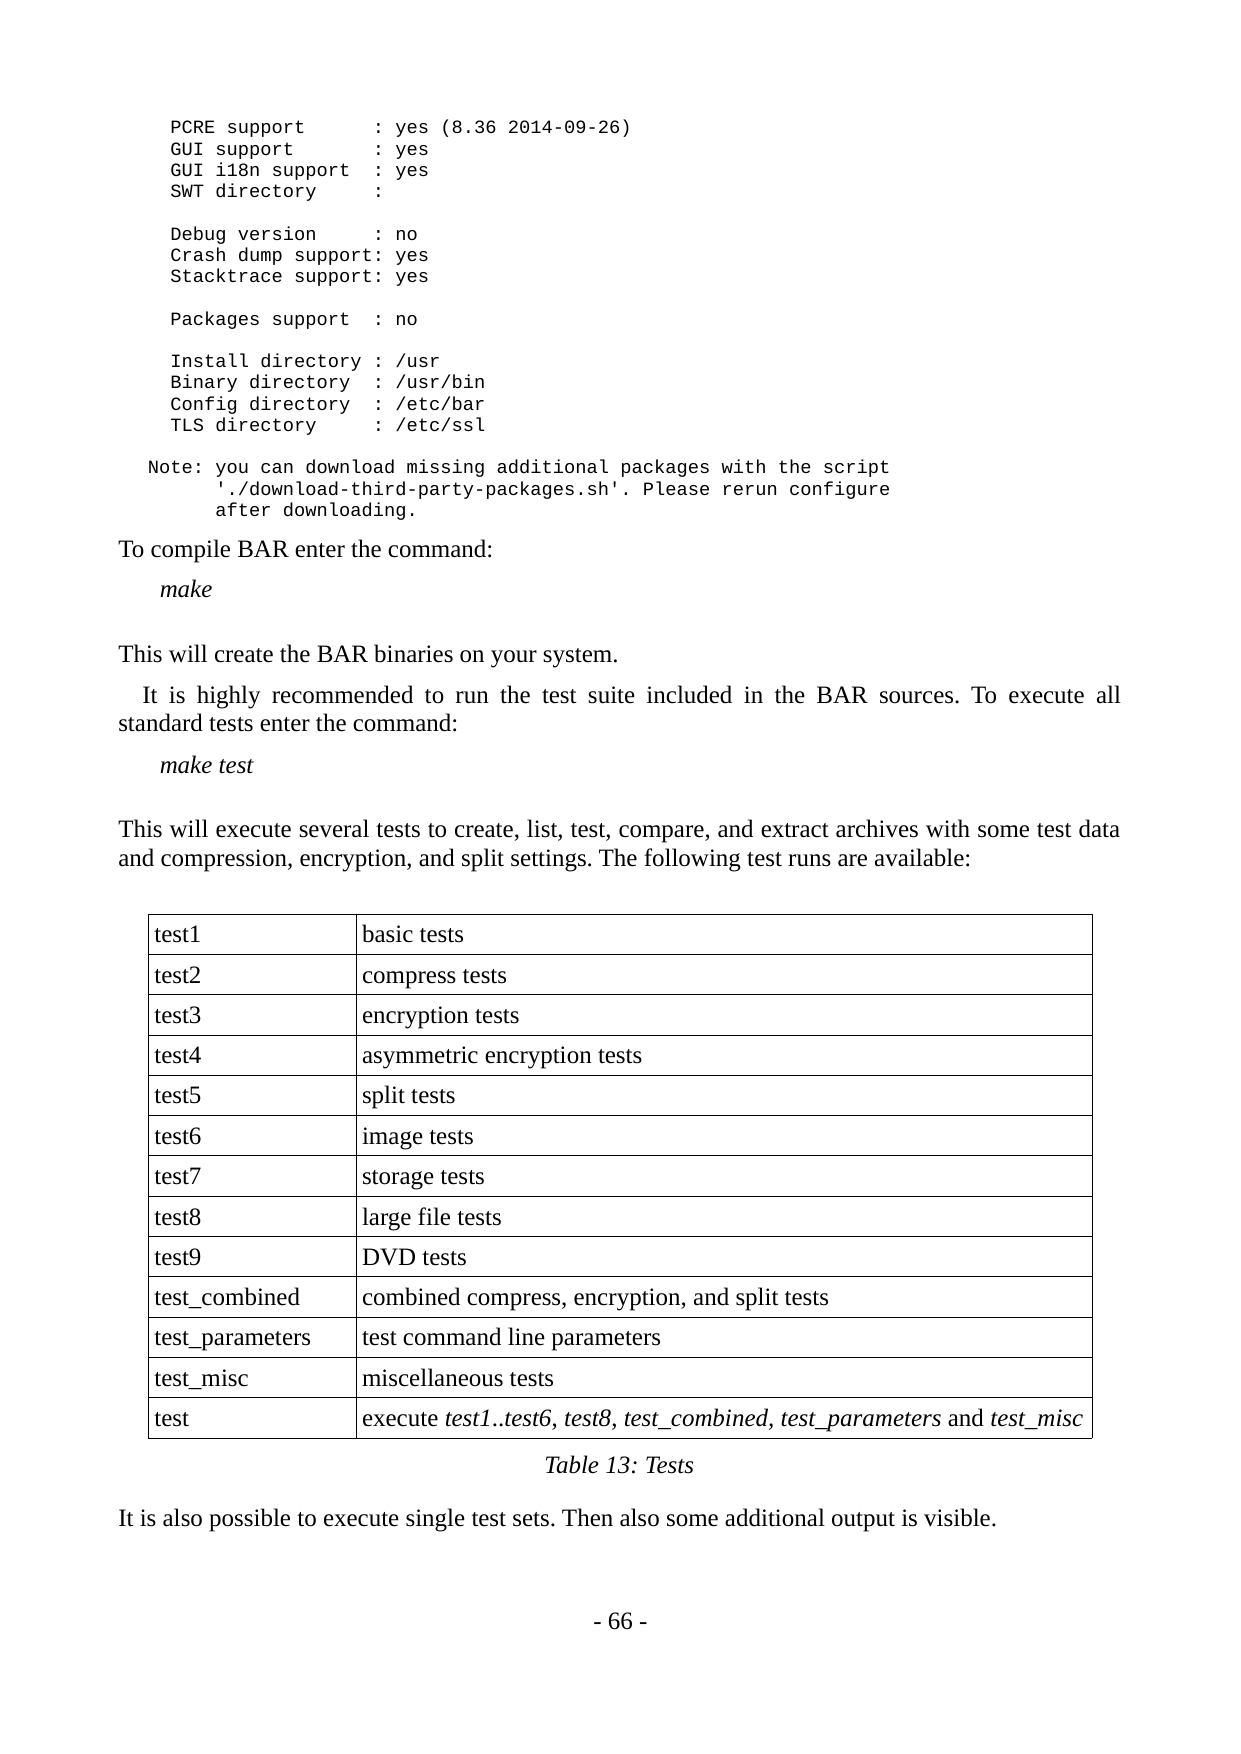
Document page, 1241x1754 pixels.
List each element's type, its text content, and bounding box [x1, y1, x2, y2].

text after downloading. [148, 501, 1122, 522]
table_cell test6 [149, 1116, 356, 1155]
table_cell test7 [149, 1156, 356, 1196]
table_header basic tests [357, 915, 1092, 954]
table_cell test3 [149, 995, 356, 1034]
text This will create the BAR binaries on your system. [118, 639, 1122, 668]
text Debug version : no [148, 224, 1122, 246]
text GUI i18n support : yes [148, 161, 1122, 182]
table_cell DVD tests [357, 1237, 1092, 1276]
text Install directory : /usr [148, 352, 1122, 373]
table_cell test [149, 1398, 356, 1438]
table_cell split tests [357, 1076, 1092, 1115]
text Note: you can download missing additional packages with the script [148, 458, 1122, 479]
text GUI support : yes [148, 139, 1122, 161]
table_cell test8 [149, 1197, 356, 1236]
table_cell test command line parameters [357, 1318, 1092, 1357]
text Table 13: Tests [118, 1450, 1122, 1479]
table_cell compress tests [357, 955, 1092, 994]
table_cell test4 [149, 1036, 356, 1075]
table_cell asymmetric encryption tests [357, 1036, 1092, 1075]
text make test [159, 750, 1122, 778]
text './download-third-party-packages.sh'. Please rerun configure [148, 479, 1122, 501]
text Binary directory : /usr/bin [148, 373, 1122, 394]
table_cell test_parameters [149, 1318, 356, 1357]
table_cell test_combined [149, 1277, 356, 1317]
text To compile BAR enter the command: [118, 534, 1122, 563]
table_header test1 [149, 915, 356, 954]
table_cell test9 [149, 1237, 356, 1276]
text Crash dump support: yes [148, 246, 1122, 267]
text PCRE support : yes (8.36 2014-09-26) [148, 118, 1122, 139]
text Config directory : /etc/bar [148, 394, 1122, 416]
table_cell test5 [149, 1076, 356, 1115]
table_cell test_misc [149, 1358, 356, 1397]
text This will execute several tests to create, list, test, compare, and extract archives with some test data and compression, encryption, and split settings. The following test runs are available: [118, 814, 1122, 872]
table_cell combined compress, encryption, and split tests [357, 1277, 1092, 1317]
table_cell image tests [357, 1116, 1092, 1155]
table_cell storage tests [357, 1156, 1092, 1196]
table_cell encryption tests [357, 995, 1092, 1034]
table_cell large file tests [357, 1197, 1092, 1236]
table_cell execute test1..test6, test8, test_combined, test_parameters and test_misc [357, 1398, 1092, 1438]
text SWT directory : [148, 182, 1122, 203]
text Packages support : no [148, 309, 1122, 331]
text It is also possible to execute single test sets. Then also some additional output is visible. [118, 1503, 1122, 1532]
table_cell test2 [149, 955, 356, 994]
text It is highly recommended to run the test suite included in the BAR sources. To execute all standard tests enter the command: [118, 680, 1122, 737]
text TLS directory : /etc/ssl [148, 416, 1122, 437]
table_cell miscellaneous tests [357, 1358, 1092, 1397]
text Stacktrace support: yes [148, 267, 1122, 288]
text make [159, 574, 1122, 603]
